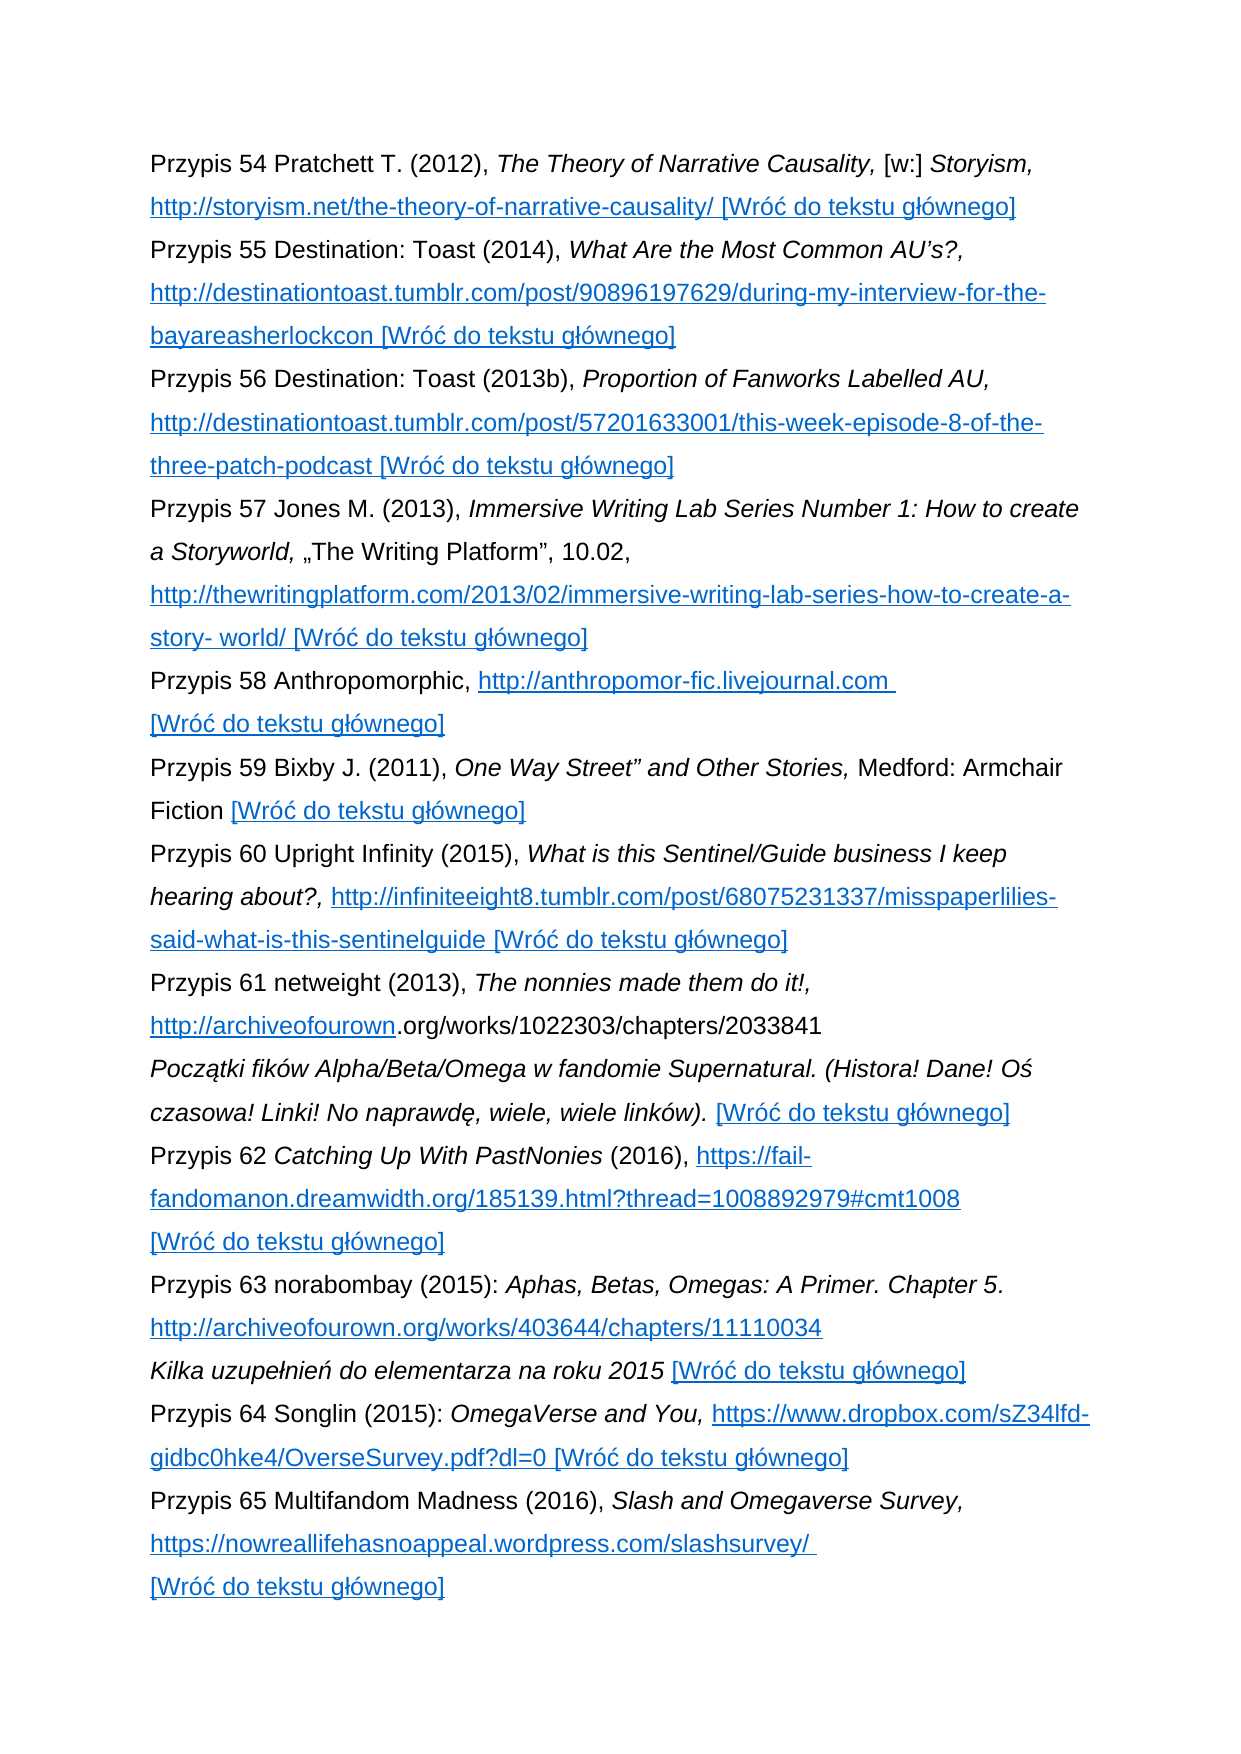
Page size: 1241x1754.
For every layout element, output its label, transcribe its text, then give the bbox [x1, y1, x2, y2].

text Przypis 57 Jones M. (2013), Immersive Writing Lab Series Number 1: How to create a Storyworld, „The Writing Platform”, 10.02, http://thewritingplatform.com/2013/02/immersive-writing-lab-series-how-to-create-a-story- world/ [Wróć do tekstu głównego] [150, 494, 1090, 652]
text Przypis 58 Anthropomorphic, http://anthropomor-fic.livejournal.com [Wróć do tekstu głównego] [150, 666, 1090, 738]
text Przypis 56 Destination: Toast (2013b), Proportion of Fanworks Labelled AU, http://destinationtoast.tumblr.com/post/57201633001/this-week-episode-8-of-the-three-patch-podcast [Wróć do tekstu głównego] [150, 364, 1090, 479]
text Przypis 65 Multifandom Madness (2016), Slash and Omegaverse Survey, https://nowreallifehasnoappeal.wordpress.com/slashsurvey/ [Wróć do tekstu głównego] [150, 1486, 1090, 1601]
text Przypis 59 Bixby J. (2011), One Way Street” and Other Stories, Medford: Armchair Fiction [Wróć do tekstu głównego] [150, 753, 1090, 824]
text Przypis 60 Upright Infinity (2015), What is this Sentinel/Guide business I keep hearing about?, http://infiniteeight8.tumblr.com/post/68075231337/misspaperlilies-said-what-is-this-sentinelguide [Wróć do tekstu głównego] [150, 839, 1090, 954]
text Przypis 61 netweight (2013), The nonnies made them do it!, http://archiveofourown.org/works/1022303/chapters/2033841 [150, 968, 1090, 1040]
text Kilka uzupełnień do elementarza na roku 2015 [Wróć do tekstu głównego] [150, 1356, 1090, 1385]
text [Wróć do tekstu głównego] [150, 1227, 1090, 1256]
text Przypis 64 Songlin (2015): OmegaVerse and You, https://www.dropbox.com/sZ34lfd-gidbc0hke4/OverseSurvey.pdf?dl=0 [Wróć do tekstu głównego] [150, 1399, 1090, 1471]
text Przypis 54 Pratchett T. (2012), The Theory of Narrative Causality, [w:] Storyism, http://storyism.net/the-theory-of-narrative-causality/ [Wróć do tekstu głównego] [150, 149, 1090, 221]
text Początki fików Alpha/Beta/Omega w fandomie Supernatural. (Histora! Dane! Oś czasowa! Linki! No naprawdę, wiele, wiele linków). [Wróć do tekstu głównego] [150, 1054, 1090, 1126]
text Przypis 62 Catching Up With PastNonies (2016), https://fail-fandomanon.dreamwidth.org/185139.html?thread=1008892979#cmt1008 [150, 1141, 1090, 1213]
text Przypis 55 Destination: Toast (2014), What Are the Most Common AU’s?, http://destinationtoast.tumblr.com/post/90896197629/during-my-interview-for-the-bayareasherlockcon [Wróć do tekstu głównego] [150, 235, 1090, 350]
text Przypis 63 norabombay (2015): Aphas, Betas, Omegas: A Primer. Chapter 5. http://archiveofourown.org/works/403644/chapters/11110034 [150, 1270, 1090, 1342]
